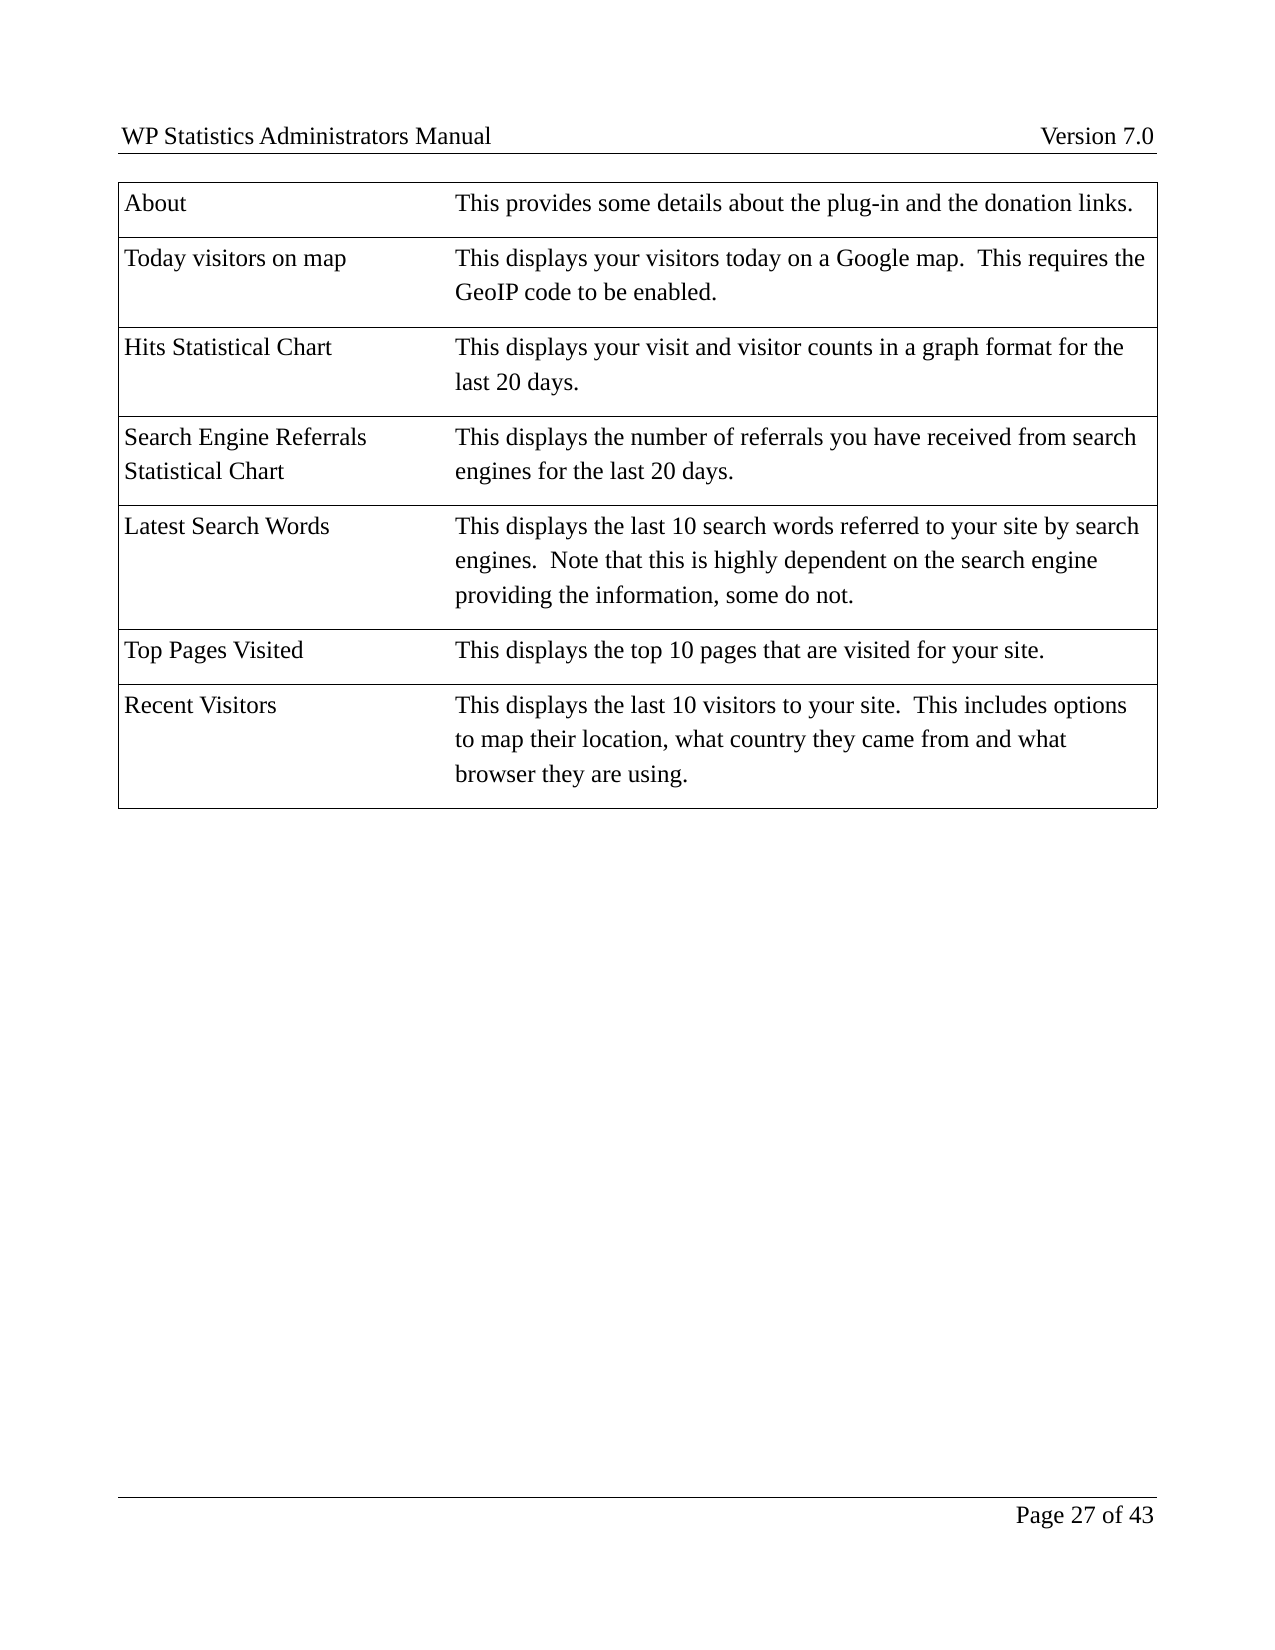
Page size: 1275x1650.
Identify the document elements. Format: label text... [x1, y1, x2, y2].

table_cell This displays your visit and visitor counts in a graph format for the last 20 days. [449, 328, 1157, 416]
table_cell Search Engine Referrals Statistical Chart [119, 417, 449, 505]
table_cell This displays the last 10 search words referred to your site by search engines. Note that this is highly dependent on the search engine providing the information, some do not. [449, 506, 1157, 629]
table_cell This displays the number of referrals you have received from search engines for the last 20 days. [449, 417, 1157, 505]
table_cell Top Pages Visited [119, 630, 449, 684]
table_cell This displays your visitors today on a Google map. This requires the GeoIP code to be enabled. [449, 238, 1157, 327]
table_cell This displays the top 10 pages that are visited for your site. [449, 630, 1157, 684]
table_cell This displays the last 10 visitors to your site. This includes options to map their location, what country they came from and what browser they are using. [449, 685, 1157, 808]
table_cell About [119, 183, 449, 237]
table_cell Today visitors on map [119, 238, 449, 327]
table_cell Hits Statistical Chart [119, 328, 449, 416]
table_cell Latest Search Words [119, 506, 449, 629]
table_cell This provides some details about the plug-in and the donation links. [449, 183, 1157, 237]
table_cell Recent Visitors [119, 685, 449, 808]
